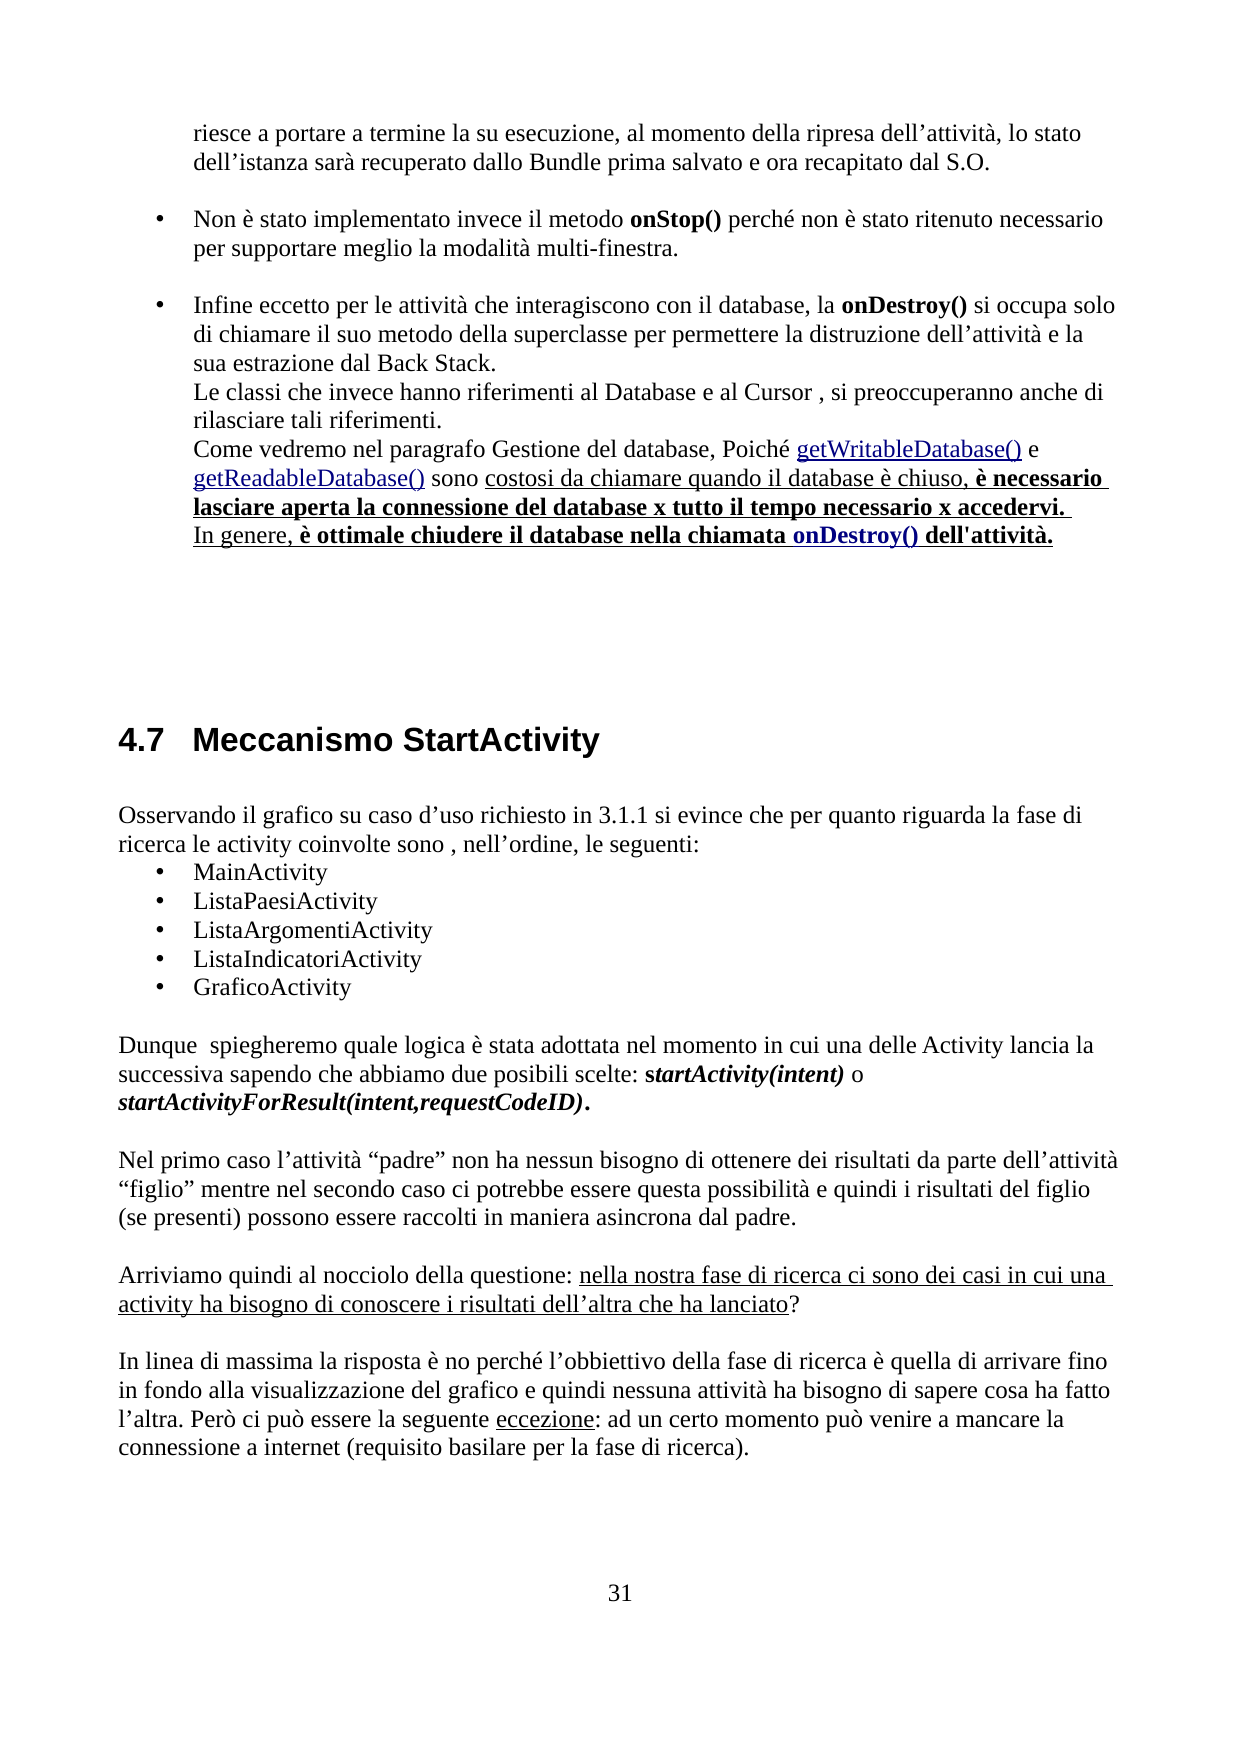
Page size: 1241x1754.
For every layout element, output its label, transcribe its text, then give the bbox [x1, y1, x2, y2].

list Come vedremo nel paragrafo Gestione del database, Poiché getWritableDatabase() e getReadableDatabase() sono costosi da chiamare quando il database è chiuso, è necessario lasciare aperta la connessione del database x tutto il tempo necessario x accedervi. [156, 434, 1122, 521]
text In linea di massima la risposta è no perché l’obbiettivo della fase di ricerca è quella di arrivare fino in fondo alla visualizzazione del grafico e quindi nessuna attività ha bisogno di sapere cosa ha fatto l’altra. Però ci può essere la seguente eccezione: ad un certo momento può venire a mancare la connessione a internet (requisito basilare per la fase di ricerca). [118, 1346, 1122, 1461]
list ListaIndicatoriActivity [156, 944, 1122, 972]
list riesce a portare a termine la su esecuzione, al momento della ripresa dell’attività, lo stato dell’istanza sarà recuperato dallo Bundle prima salvato e ora recapitato dal S.O. [156, 118, 1122, 176]
text Nel primo caso l’attività “padre” non ha nessun bisogno di ottenere dei risultati da parte dell’attività “figlio” mentre nel secondo caso ci potrebbe essere questa possibilità e quindi i risultati del figlio (se presenti) possono essere raccolti in maniera asincrona dal padre. [118, 1145, 1122, 1231]
list MainActivity [156, 857, 1122, 886]
text Arriviamo quindi al nocciolo della questione: nella nostra fase di ricerca ci sono dei casi in cui una activity ha bisogno di conoscere i risultati dell’altra che ha lanciato? [118, 1260, 1122, 1317]
list GraficoActivity [156, 972, 1122, 1001]
list Le classi che invece hanno riferimenti al Database e al Cursor , si preoccuperanno anche di rilasciare tali riferimenti. [156, 377, 1122, 434]
list per supportare meglio la modalità multi-finestra. [156, 233, 1122, 262]
list ListaPaesiActivity [156, 886, 1122, 915]
subtitle 4.7 Meccanismo StartActivity [118, 720, 1122, 759]
list In genere, è ottimale chiudere il database nella chiamata onDestroy() dell'attività. [156, 521, 1122, 549]
list Infine eccetto per le attività che interagiscono con il database, la onDestroy() si occupa solo di chiamare il suo metodo della superclasse per permettere la distruzione dell’attività e la sua estrazione dal Back Stack. [156, 291, 1122, 377]
list Non è stato implementato invece il metodo onStop() perché non è stato ritenuto necessario [156, 204, 1122, 233]
list ListaArgomentiActivity [156, 915, 1122, 944]
text Osservando il grafico su caso d’uso richiesto in 3.1.1 si evince che per quanto riguarda la fase di ricerca le activity coinvolte sono , nell’ordine, le seguenti: [118, 800, 1122, 857]
text Dunque spiegheremo quale logica è stata adottata nel momento in cui una delle Activity lancia la successiva sapendo che abbiamo due posibili scelte: startActivity(intent) o startActivityForResult(intent,requestCodeID). [118, 1030, 1122, 1116]
